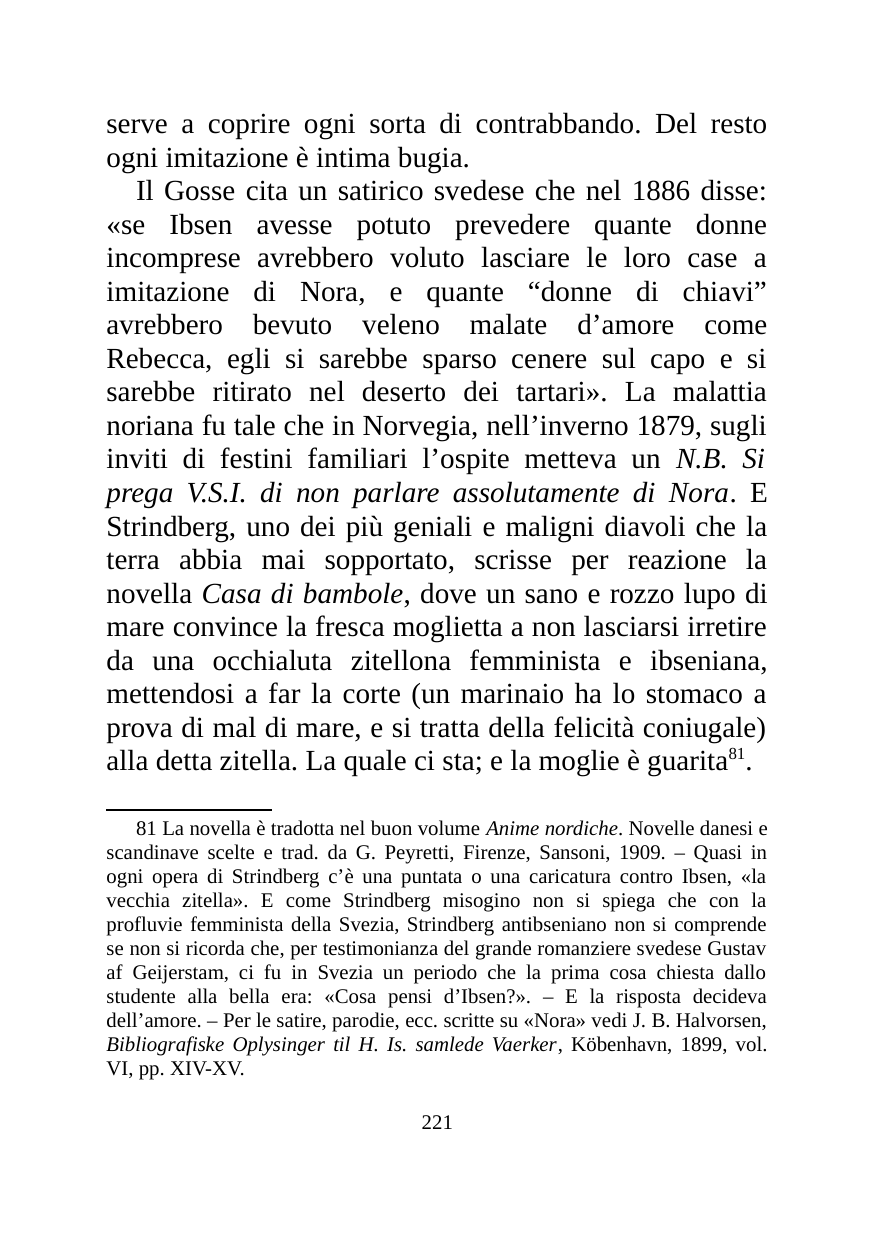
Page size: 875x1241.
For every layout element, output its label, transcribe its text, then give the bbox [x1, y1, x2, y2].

text serve a coprire ogni sorta di contrabbando. Del resto ogni imitazione è intima bugia. [106, 106, 768, 173]
text La novella è tradotta nel buon volume Anime nordiche. Novelle danesi e scandinave scelte e trad. da G. Peyretti, Firenze, Sansoni, 1909. – Quasi in ogni opera di Strindberg c’è una puntata o una caricatura contro Ibsen, «la vecchia zitella». E come Strindberg misogino non si spiega che con la profluvie femminista della Svezia, Strindberg antibseniano non si comprende se non si ricorda che, per testimonianza del grande romanziere svedese Gustav af Geijerstam, ci fu in Svezia un periodo che la prima cosa chiesta dallo studente alla bella era: «Cosa pensi d’Ibsen?». – E la risposta decideva dell’amore. – Per le satire, parodie, ecc. scritte su «Nora» vedi J. B. Halvorsen, Bibliografiske Oplysinger til H. Is. samlede Vaerker, Köbenhavn, 1899, vol. VI, pp. XIV-XV. [106, 816, 768, 1080]
text Il Gosse cita un satirico svedese che nel 1886 disse: «se Ibsen avesse potuto prevedere quante donne incomprese avrebbero voluto lasciare le loro case a imitazione di Nora, e quante “donne di chiavi” avrebbero bevuto veleno malate d’amore come Rebecca, egli si sarebbe sparso cenere sul capo e si sarebbe ritirato nel deserto dei tartari». La malattia noriana fu tale che in Norvegia, nell’inverno 1879, sugli inviti di festini familiari l’ospite metteva un N.B. Si prega V.S.I. di non parlare assolutamente di Nora. E Strindberg, uno dei più geniali e maligni diavoli che la terra abbia mai sopportato, scrisse per reazione la novella Casa di bambole, dove un sano e rozzo lupo di mare convince la fresca moglietta a non lasciarsi irretire da una occhialuta zitellona femminista e ibseniana, mettendosi a far la corte (un marinaio ha lo stomaco a prova di mal di mare, e si tratta della felicità coniugale) alla detta zitella. La quale ci sta; e la moglie è guarita. [106, 173, 768, 777]
